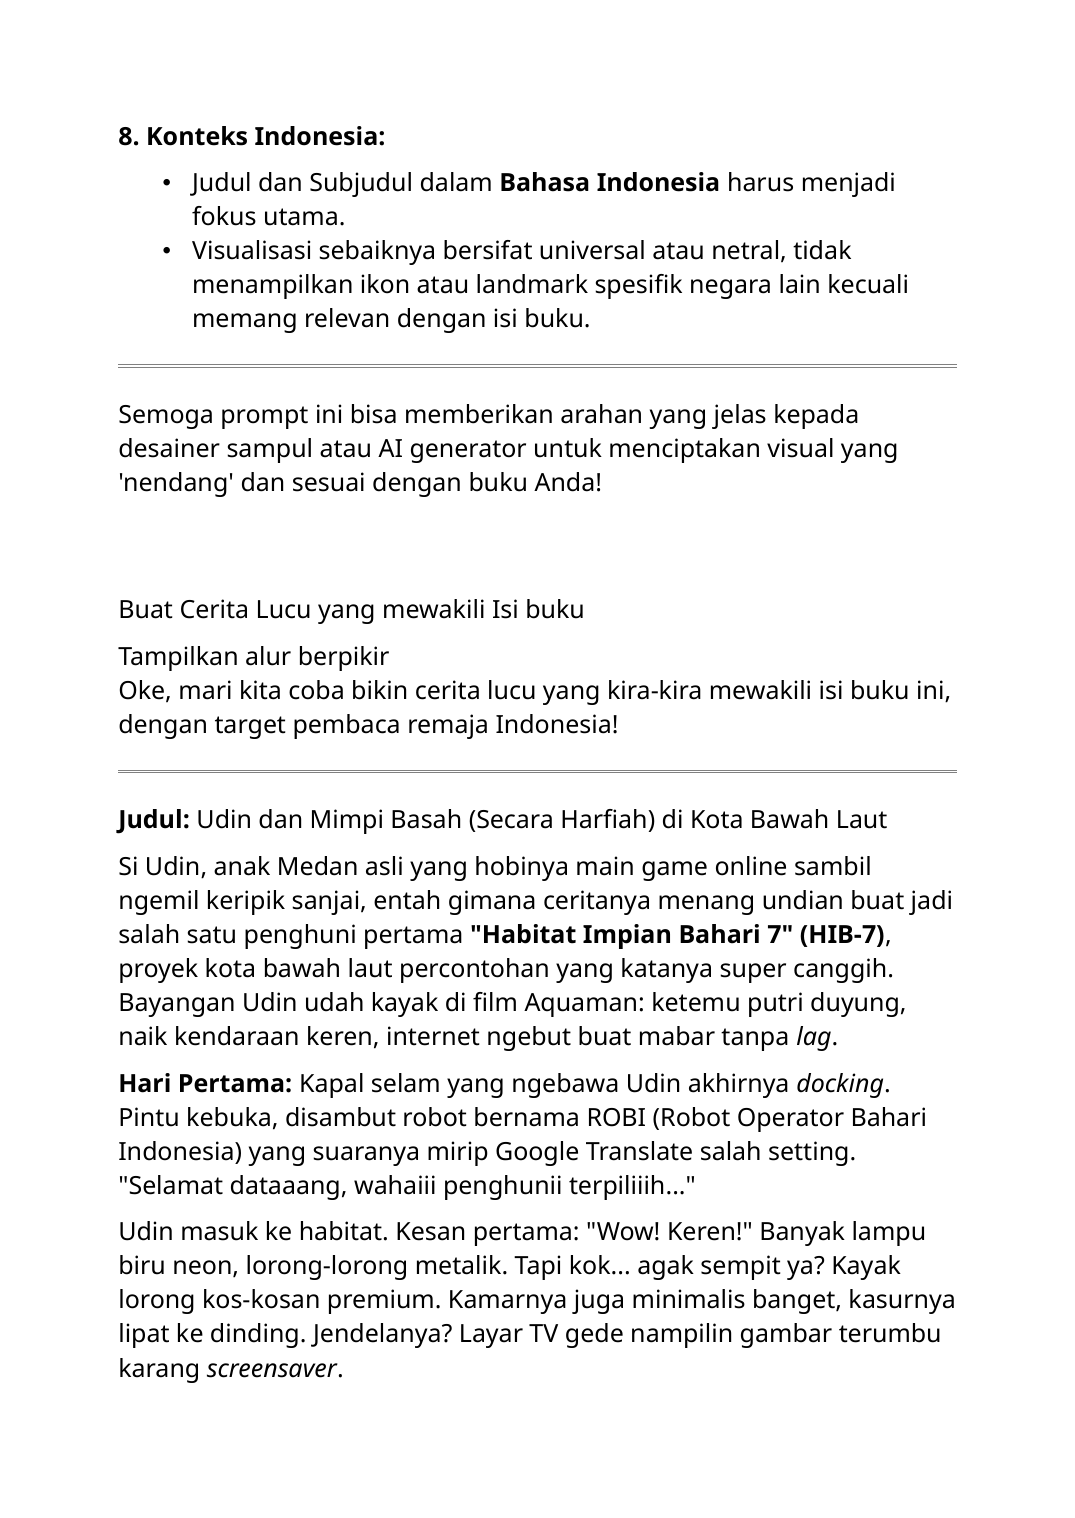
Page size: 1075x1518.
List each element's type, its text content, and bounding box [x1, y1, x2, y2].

text Tampilkan alur berpikir [118, 638, 957, 672]
text Buat Cerita Lucu yang mewakili Isi buku [118, 592, 957, 626]
text Hari Pertama: Kapal selam yang ngebawa Udin akhirnya docking. Pintu kebuka, disambut robot bernama ROBI (Robot Operator Bahari Indonesia) yang suaranya mirip Google Translate salah setting. "Selamat dataaang, wahaiii penghunii terpiliiih..." [118, 1065, 957, 1201]
text Oke, mari kita coba bikin cerita lucu yang kira-kira mewakili isi buku ini, dengan target pembaca remaja Indonesia! [118, 672, 957, 740]
text Si Udin, anak Medan asli yang hobinya main game online sambil ngemil keripik sanjai, entah gimana ceritanya menang undian buat jadi salah satu penghuni pertama "Habitat Impian Bahari 7" (HIB-7), proyek kota bawah laut percontohan yang katanya super canggih. Bayangan Udin udah kayak di film Aquaman: ketemu putri duyung, naik kendaraan keren, internet ngebut buat mabar tanpa lag. [118, 848, 957, 1053]
list Judul dan Subjudul dalam Bahasa Indonesia harus menjadi fokus utama. [162, 165, 957, 233]
text Judul: Udin dan Mimpi Basah (Secara Harfiah) di Kota Bawah Laut [118, 802, 957, 836]
text Udin masuk ke habitat. Kesan pertama: "Wow! Keren!" Banyak lampu biru neon, lorong-lorong metalik. Tapi kok... agak sempit ya? Kayak lorong kos-kosan premium. Kamarnya juga minimalis banget, kasurnya lipat ke dinding. Jendelanya? Layar TV gede nampilin gambar terumbu karang screensaver. [118, 1214, 957, 1384]
text Semoga prompt ini bisa memberikan arahan yang jelas kepada desainer sampul atau AI generator untuk menciptakan visual yang 'nendang' dan sesuai dengan buku Anda! [118, 396, 957, 498]
list Visualisasi sebaiknya bersifat universal atau netral, tidak menampilkan ikon atau landmark spesifik negara lain kecuali memang relevan dengan isi buku. [162, 233, 957, 335]
text 8. Konteks Indonesia: [118, 118, 957, 152]
